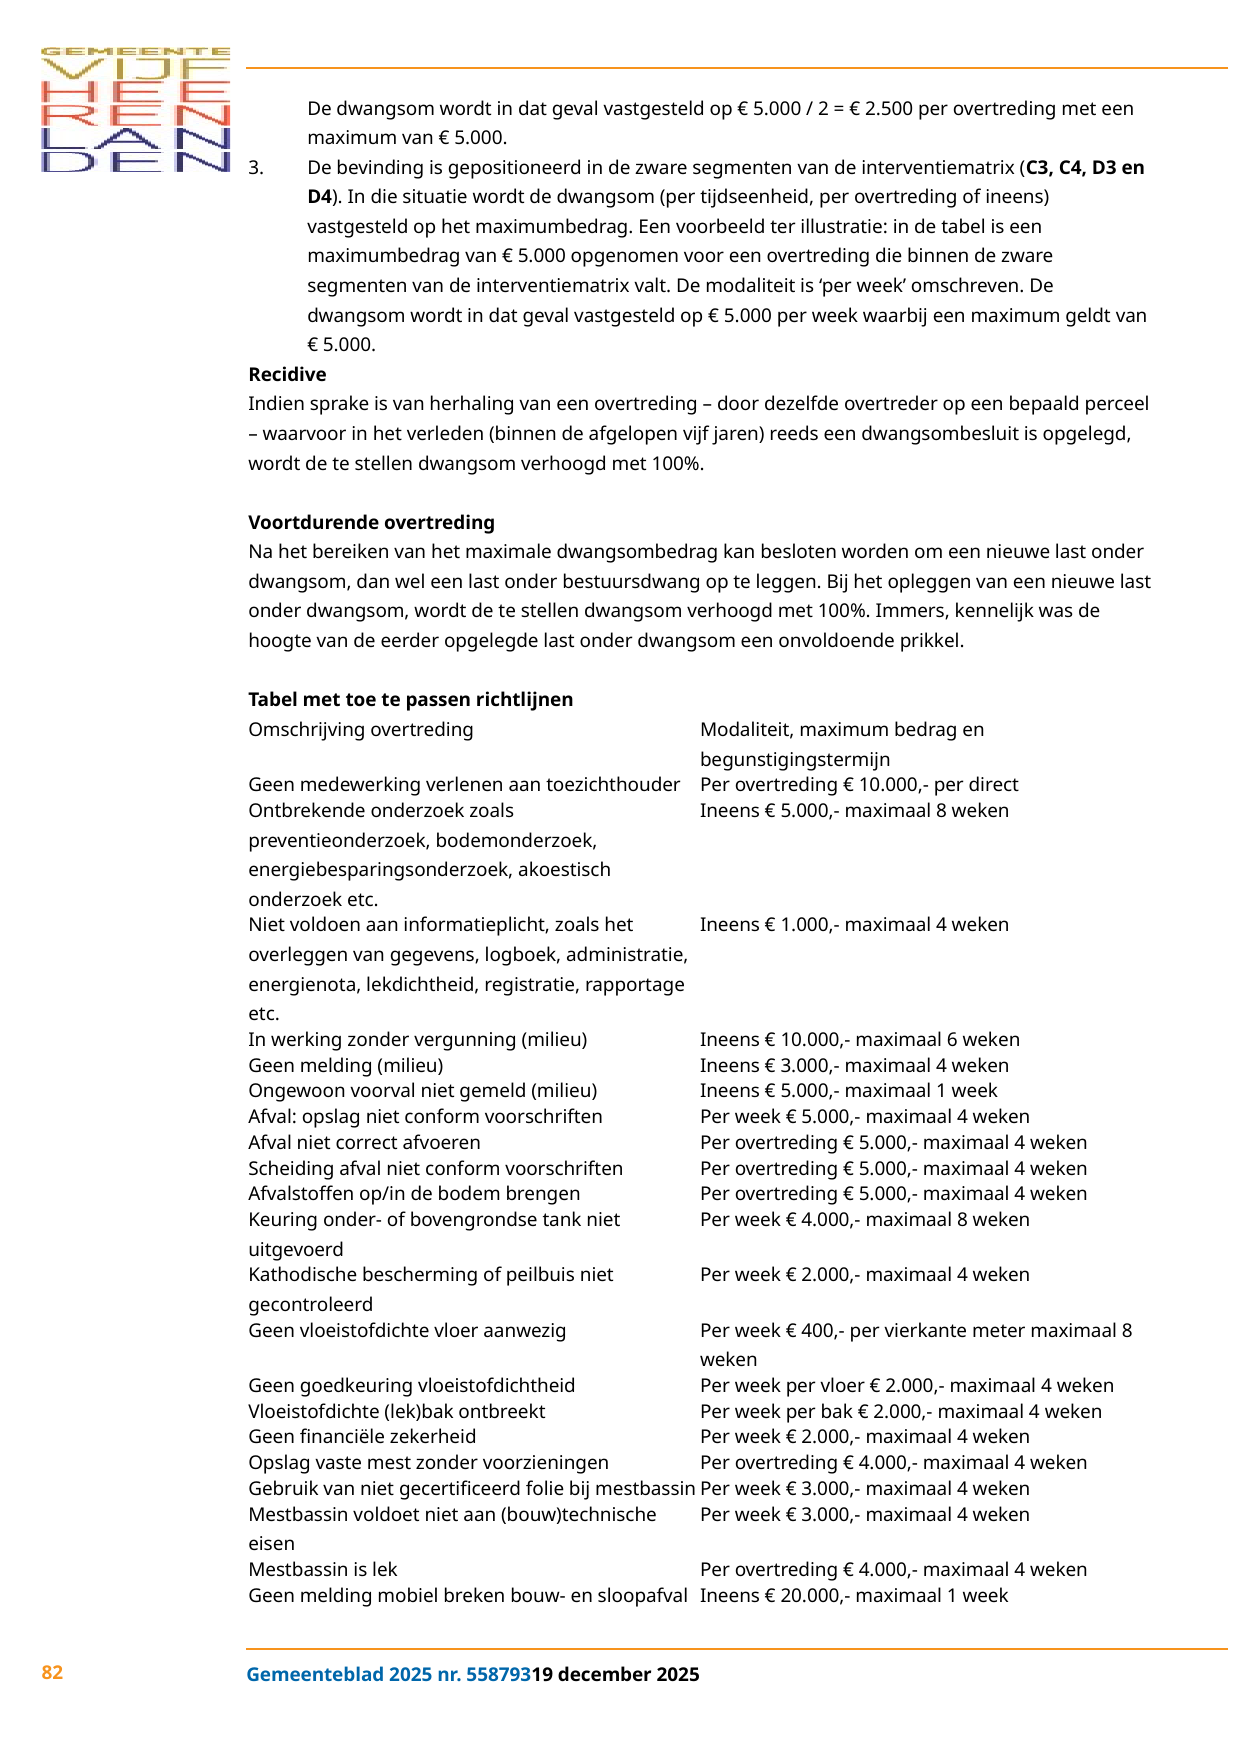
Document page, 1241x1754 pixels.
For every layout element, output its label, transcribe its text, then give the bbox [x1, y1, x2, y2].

table_header Omschrijving overtreding [248, 716, 700, 771]
text Indien sprake is van herhaling van een overtreding – door dezelfde overtreder op een bepaald perceel – waarvoor in het verleden (binnen de afgelopen vijf jaren) reeds een dwangsombesluit is opgelegd, wordt de te stellen dwangsom verhoogd met 100%. [248, 391, 1152, 476]
table_cell Opslag vaste mest zonder voorzieningen [248, 1449, 700, 1475]
table_cell Kathodische bescherming of peilbuis niet gecontroleerd [248, 1262, 700, 1317]
table_cell Per week € 400,- per vierkante meter maximaal 8 weken [700, 1317, 1152, 1372]
list De bevinding is gepositioneerd in de zware segmenten van de interventiematrix (C3, C4, D3 en D4). In die situatie wordt de dwangsom (per tijdseenheid, per overtreding of ineens) vastgesteld op het maximumbedrag. Een voorbeeld ter illustratie: in de tabel is een maximumbedrag van € 5.000 opgenomen voor een overtreding die binnen de zware segmenten van de interventiematrix valt. De modaliteit is ‘per week’ omschreven. De dwangsom wordt in dat geval vastgesteld op € 5.000 per week waarbij een maximum geldt van € 5.000. [248, 154, 1152, 357]
list De dwangsom wordt in dat geval vastgesteld op € 5.000 / 2 = € 2.500 per overtreding met een maximum van € 5.000. [248, 95, 1152, 150]
table_cell Geen melding (milieu) [248, 1052, 700, 1078]
table_cell Vloeistofdichte (lek)bak ontbreekt [248, 1398, 700, 1424]
table_cell Ineens € 3.000,- maximaal 4 weken [700, 1052, 1152, 1078]
table_cell Ineens € 5.000,- maximaal 1 week [700, 1078, 1152, 1103]
table_cell Per overtreding € 5.000,- maximaal 4 weken [700, 1155, 1152, 1181]
table_cell Per week € 3.000,- maximaal 4 weken [700, 1501, 1152, 1556]
text Voortdurende overtreding [248, 509, 1152, 535]
text Na het bereiken van het maximale dwangsombedrag kan besloten worden om een nieuwe last onder dwangsom, dan wel een last onder bestuursdwang op te leggen. Bij het opleggen van een nieuwe last onder dwangsom, wordt de te stellen dwangsom verhoogd met 100%. Immers, kennelijk was de hoogte van de eerder opgelegde last onder dwangsom een onvoldoende prikkel. [248, 538, 1152, 653]
table_cell Per week € 2.000,- maximaal 4 weken [700, 1262, 1152, 1317]
table_cell Afval niet correct afvoeren [248, 1129, 700, 1155]
table_cell Ineens € 1.000,- maximaal 4 weken [700, 912, 1152, 1026]
table_cell Per week per bak € 2.000,- maximaal 4 weken [700, 1398, 1152, 1424]
table_cell Per overtreding € 4.000,- maximaal 4 weken [700, 1556, 1152, 1582]
table_cell In werking zonder vergunning (milieu) [248, 1026, 700, 1052]
table_cell Ineens € 5.000,- maximaal 8 weken [700, 797, 1152, 912]
table_cell Ineens € 10.000,- maximaal 6 weken [700, 1026, 1152, 1052]
text Recidive [248, 361, 1152, 387]
table_cell Keuring onder- of bovengrondse tank niet uitgevoerd [248, 1206, 700, 1262]
table_cell Per week € 4.000,- maximaal 8 weken [700, 1206, 1152, 1262]
table_cell Geen financiële zekerheid [248, 1424, 700, 1449]
table_cell Per week € 3.000,- maximaal 4 weken [700, 1475, 1152, 1501]
text Tabel met toe te passen richtlijnen [248, 686, 1152, 712]
table_cell Ongewoon voorval niet gemeld (milieu) [248, 1078, 700, 1103]
table_cell Mestbassin is lek [248, 1556, 700, 1582]
table_cell Geen melding mobiel breken bouw- en sloopafval [248, 1582, 700, 1608]
picture [41, 47, 231, 172]
table_cell Mestbassin voldoet niet aan (bouw)technische eisen [248, 1501, 700, 1556]
table_cell Afval: opslag niet conform voorschriften [248, 1103, 700, 1129]
table_cell Per overtreding € 10.000,- per direct [700, 771, 1152, 797]
table_cell Per overtreding € 4.000,- maximaal 4 weken [700, 1449, 1152, 1475]
table_cell Geen goedkeuring vloeistofdichtheid [248, 1372, 700, 1398]
table_header Modaliteit, maximum bedrag en begunstigingstermijn [700, 716, 1152, 771]
table_cell Per week € 5.000,- maximaal 4 weken [700, 1103, 1152, 1129]
table_cell Geen medewerking verlenen aan toezichthouder [248, 771, 700, 797]
table_cell Ineens € 20.000,- maximaal 1 week [700, 1582, 1152, 1608]
table_cell Geen vloeistofdichte vloer aanwezig [248, 1317, 700, 1372]
table_cell Gebruik van niet gecertificeerd folie bij mestbassin [248, 1475, 700, 1501]
table_cell Per week € 2.000,- maximaal 4 weken [700, 1424, 1152, 1449]
table_cell Niet voldoen aan informatieplicht, zoals het overleggen van gegevens, logboek, administratie, energienota, lekdichtheid, registratie, rapportage etc. [248, 912, 700, 1026]
table_cell Scheiding afval niet conform voorschriften [248, 1155, 700, 1181]
table_cell Per overtreding € 5.000,- maximaal 4 weken [700, 1181, 1152, 1206]
table_cell Ontbrekende onderzoek zoals preventieonderzoek, bodemonderzoek, energiebesparingsonderzoek, akoestisch onderzoek etc. [248, 797, 700, 912]
table_cell Per week per vloer € 2.000,- maximaal 4 weken [700, 1372, 1152, 1398]
table_cell Afvalstoffen op/in de bodem brengen [248, 1181, 700, 1206]
table_cell Per overtreding € 5.000,- maximaal 4 weken [700, 1129, 1152, 1155]
